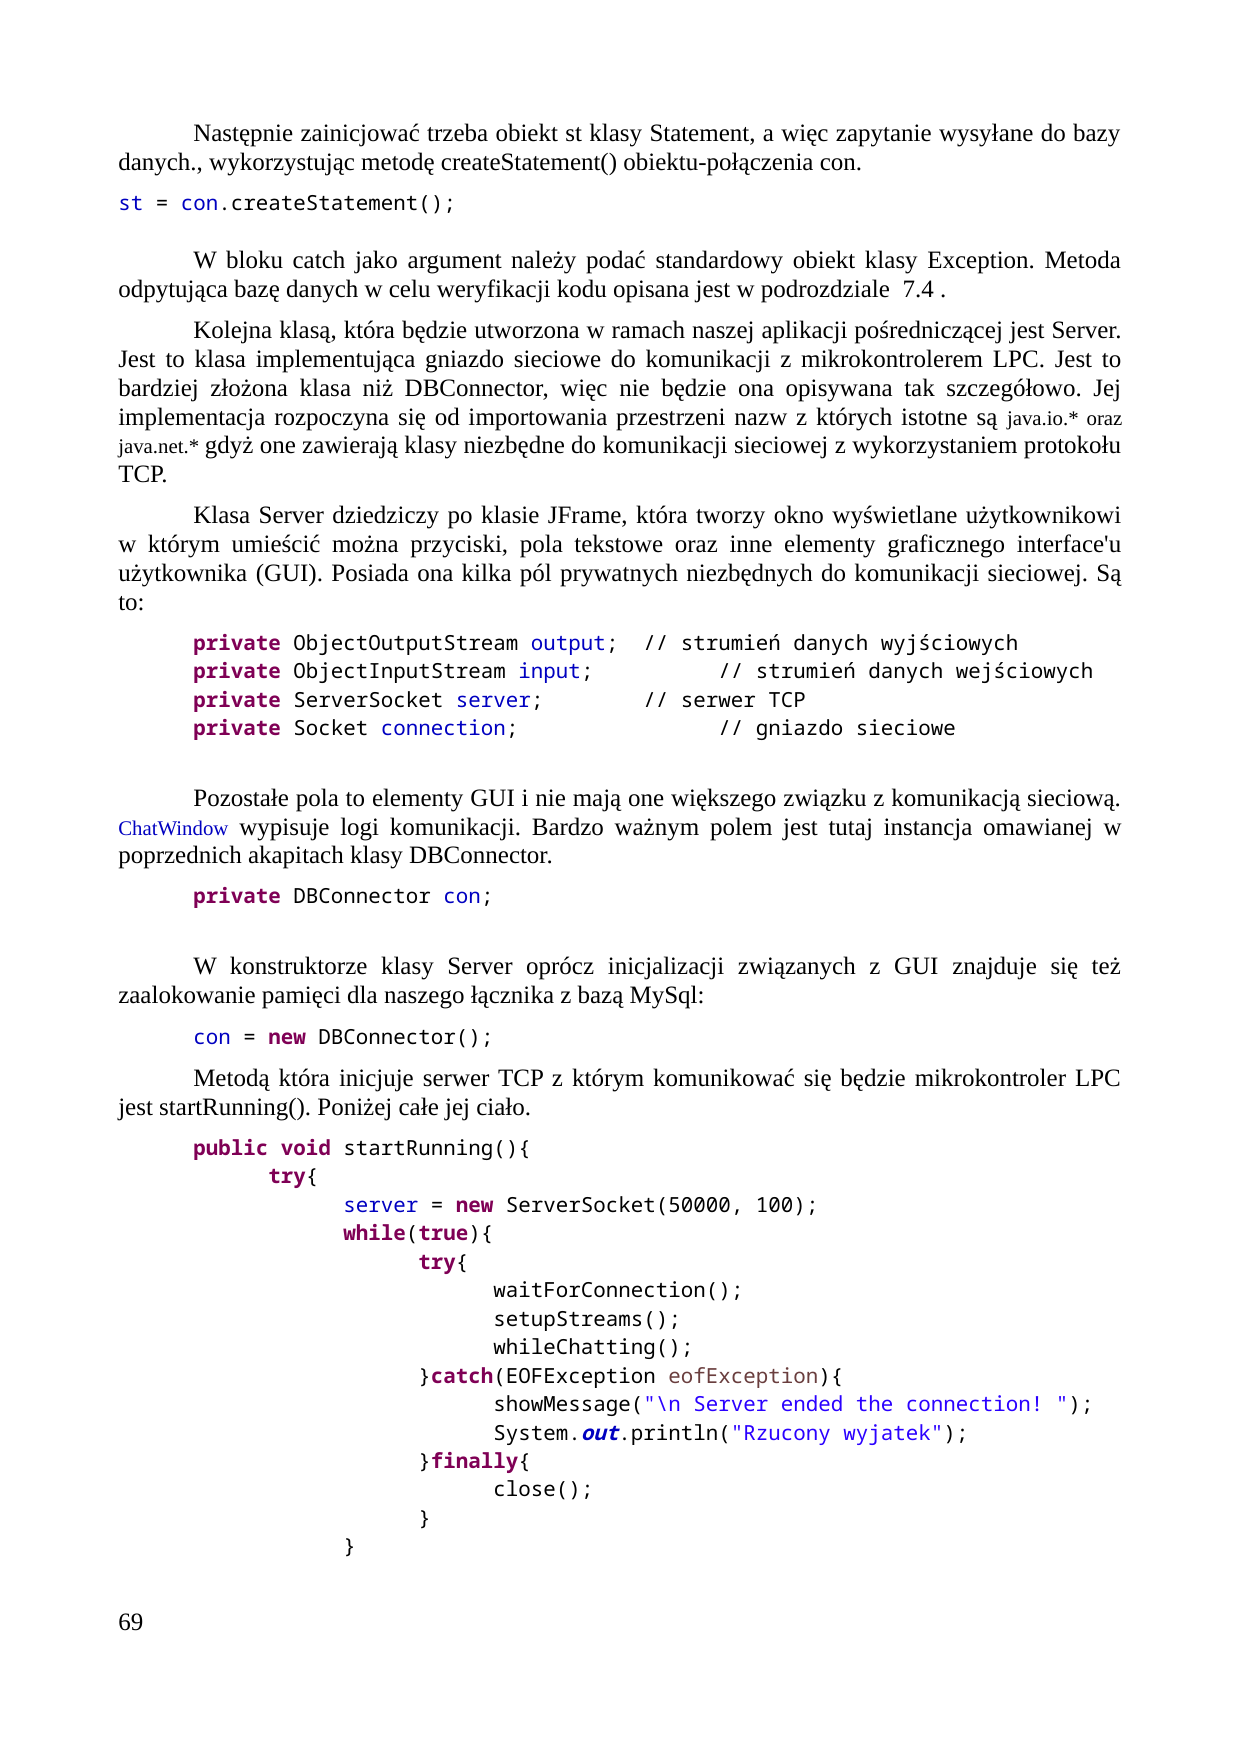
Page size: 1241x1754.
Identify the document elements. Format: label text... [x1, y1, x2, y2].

text showMessage("\n Server ended the connection! "); [118, 1389, 1122, 1418]
text st = con.createStatement(); [118, 188, 1122, 217]
text private ObjectOutputStream output; // strumień danych wyjściowych [118, 628, 1122, 656]
text } [118, 1503, 1122, 1531]
text whileChatting(); [118, 1332, 1122, 1361]
text private ObjectInputStream input; // strumień danych wejściowych [118, 656, 1122, 685]
text try{ [118, 1162, 1122, 1190]
text System.out.println("Rzucony wyjatek"); [118, 1418, 1122, 1446]
text private Socket connection; // gniazdo sieciowe [118, 713, 1122, 742]
text }finally{ [118, 1446, 1122, 1474]
text } [118, 1531, 1122, 1560]
text private ServerSocket server; // serwer TCP [118, 685, 1122, 713]
text setupStreams(); [118, 1304, 1122, 1332]
text public void startRunning(){ [118, 1133, 1122, 1162]
text W bloku catch jako argument należy podać standardowy obiekt klasy Exception. Metoda odpytująca bazę danych w celu weryfikacji kodu opisana jest w podrozdziale 7.4. [118, 245, 1122, 303]
text Następnie zainicjować trzeba obiekt st klasy Statement, a więc zapytanie wysyłane do bazy danych., wykorzystując metodę createStatement() obiektu-połączenia con. [118, 118, 1122, 176]
text private DBConnector con; [118, 882, 1122, 910]
text try{ [118, 1247, 1122, 1275]
text while(true){ [118, 1218, 1122, 1247]
text con = new DBConnector(); [118, 1021, 1122, 1051]
text Kolejna klasą, która będzie utworzona w ramach naszej aplikacji pośredniczącej jest Server. Jest to klasa implementująca gniazdo sieciowe do komunikacji z mikrokontrolerem LPC. Jest to bardziej złożona klasa niż DBConnector, więc nie będzie ona opisywana tak szczegółowo. Jej implementacja rozpoczyna się od importowania przestrzeni nazw z których istotne są java.io.* oraz java.net.* gdyż one zawierają klasy niezbędne do komunikacji sieciowej z wykorzystaniem protokołu TCP. [118, 315, 1122, 488]
text waitForConnection(); [118, 1275, 1122, 1304]
text Pozostałe pola to elementy GUI i nie mają one większego związku z komunikacją sieciową. ChatWindow wypisuje logi komunikacji. Bardzo ważnym polem jest tutaj instancja omawianej w poprzednich akapitach klasy DBConnector. [118, 783, 1122, 869]
text W konstruktorze klasy Server oprócz inicjalizacji związanych z GUI znajduje się też zaalokowanie pamięci dla naszego łącznika z bazą MySql: [118, 951, 1122, 1009]
text close(); [118, 1474, 1122, 1503]
text }catch(EOFException eofException){ [118, 1361, 1122, 1389]
text server = new ServerSocket(50000, 100); [118, 1190, 1122, 1218]
text Metodą która inicjuje serwer TCP z którym komunikować się będzie mikrokontroler LPC jest startRunning(). Poniżej całe jej ciało. [118, 1063, 1122, 1121]
text Klasa Server dziedziczy po klasie JFrame, która tworzy okno wyświetlane użytkownikowi w którym umieścić można przyciski, pola tekstowe oraz inne elementy graficznego interface'u użytkownika (GUI). Posiada ona kilka pól prywatnych niezbędnych do komunikacji sieciowej. Są to: [118, 500, 1122, 615]
